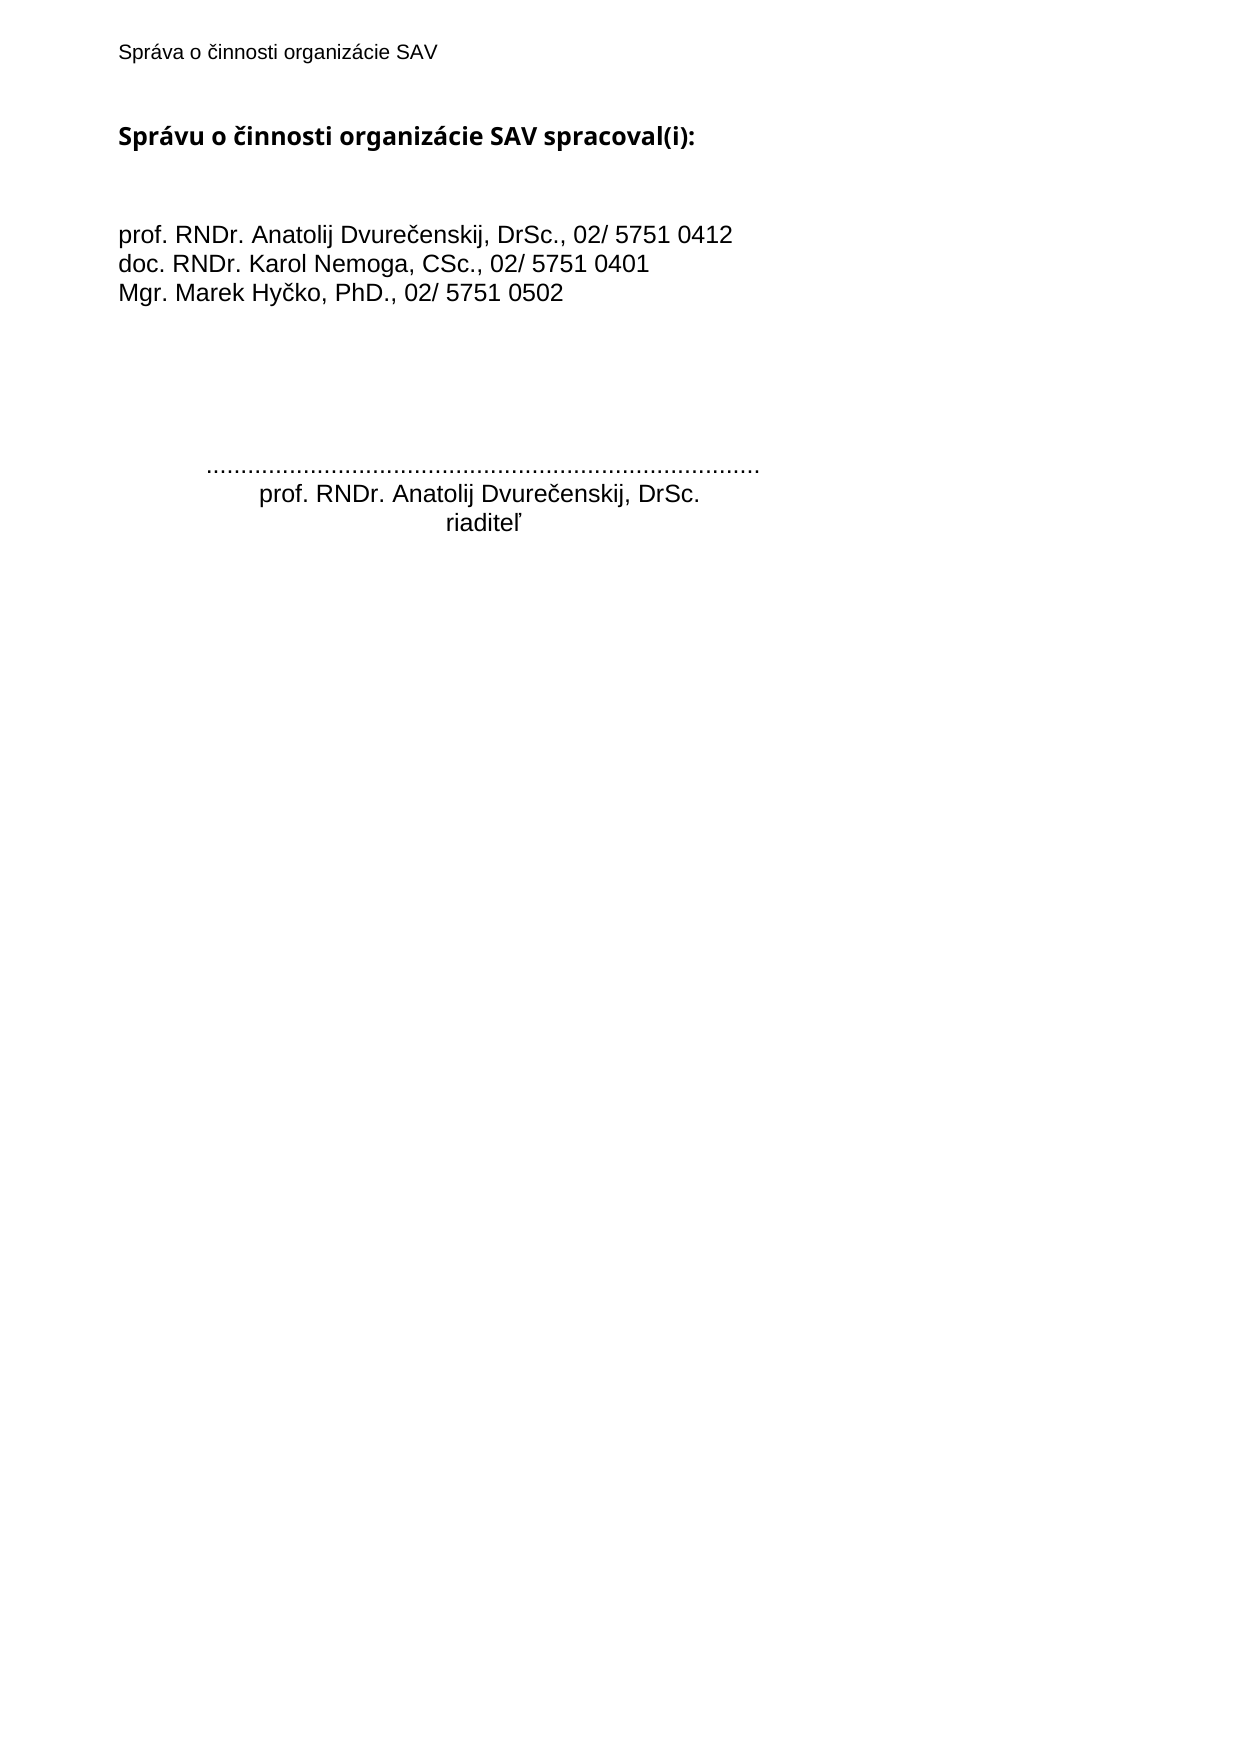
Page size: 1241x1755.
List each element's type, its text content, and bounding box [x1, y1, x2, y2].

table_cell prof. RNDr. Anatolij Dvurečenskij, DrSc. riaditeľ [122, 479, 844, 537]
text Správu o činnosti organizácie SAV spracoval(i): [118, 118, 1122, 220]
text prof. RNDr. Anatolij Dvurečenskij, DrSc., 02/ 5751 0412 [118, 220, 1122, 249]
table_header ................................................................................ [122, 450, 844, 479]
text doc. RNDr. Karol Nemoga, CSc., 02/ 5751 0401 [118, 249, 1122, 278]
text Mgr. Marek Hyčko, PhD., 02/ 5751 0502 [118, 278, 1122, 450]
